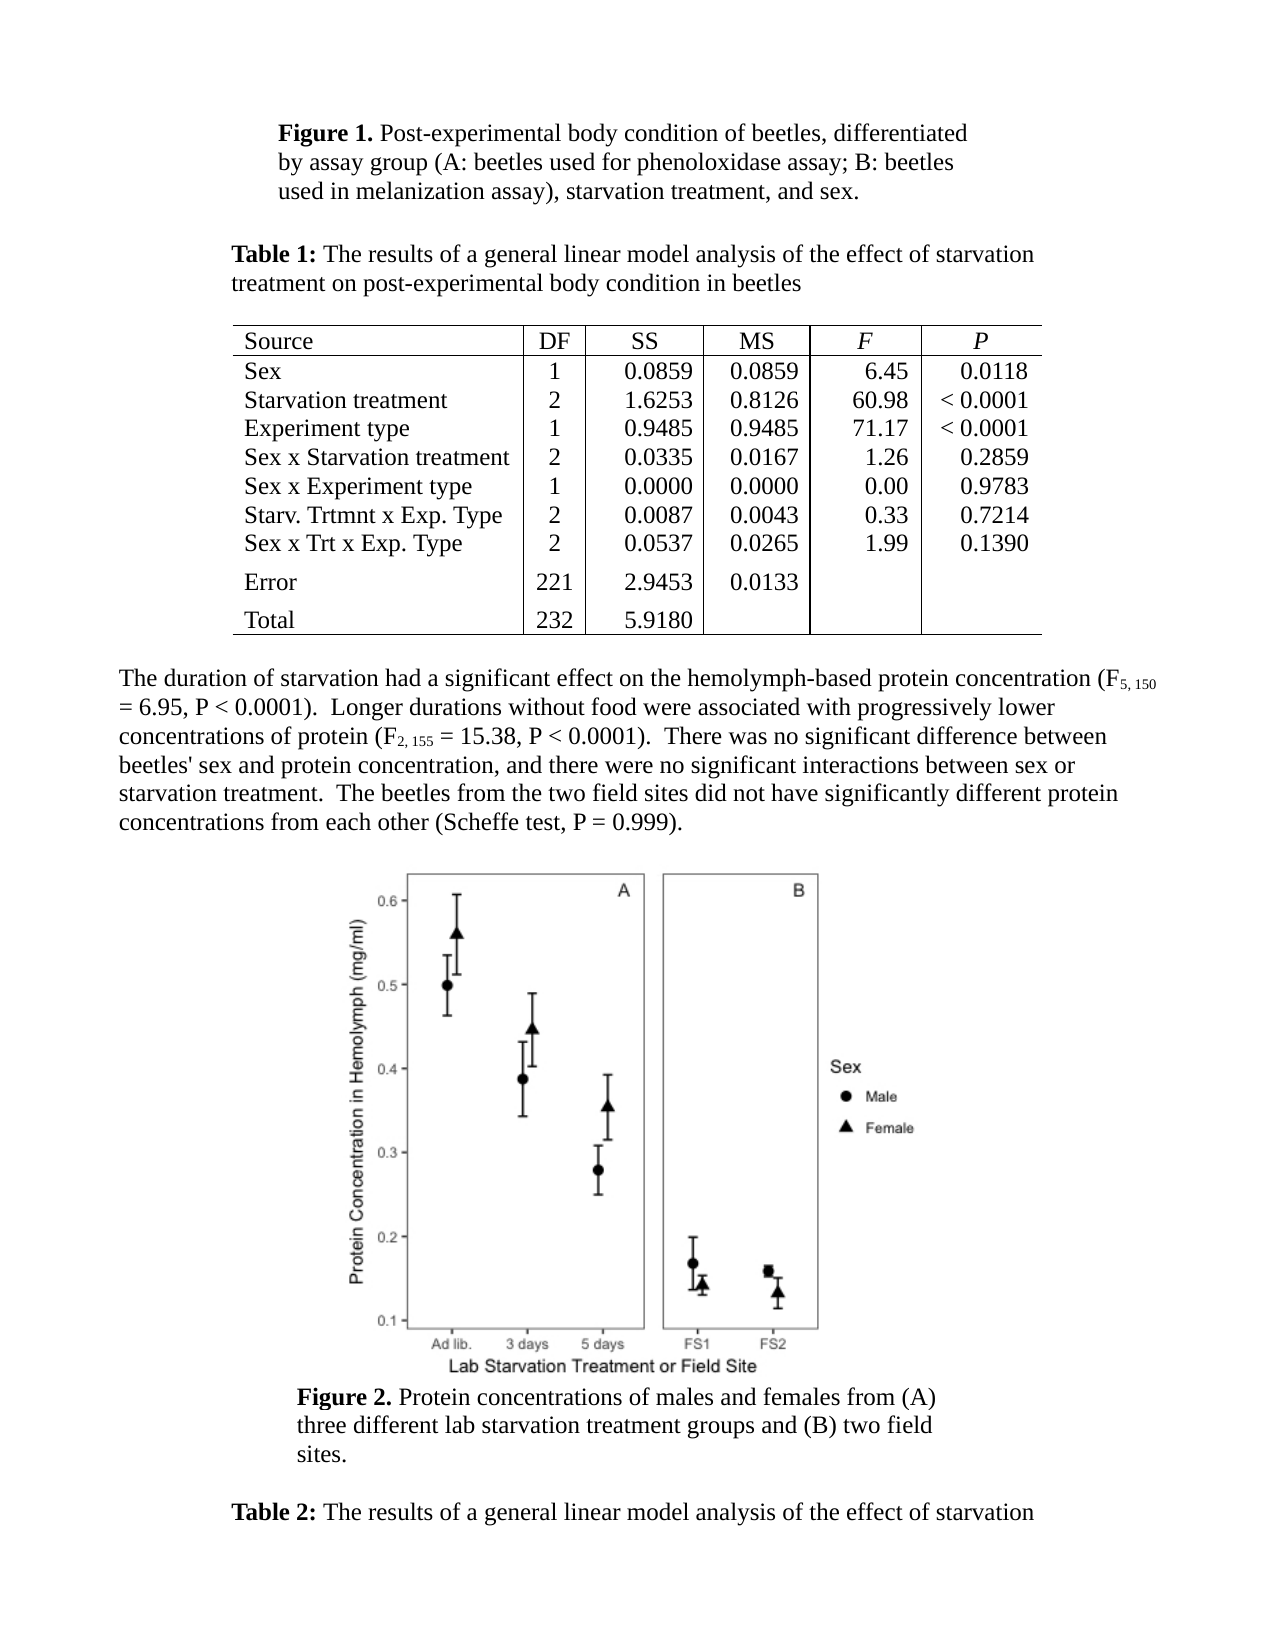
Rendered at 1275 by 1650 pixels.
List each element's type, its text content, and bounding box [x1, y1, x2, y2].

table_cell 0.0265 [704, 529, 809, 557]
table_cell 2 [524, 442, 585, 471]
table_cell Sex x Experiment type [233, 471, 523, 500]
table_header Source [233, 326, 523, 355]
table_cell 1.6253 [586, 385, 703, 413]
table_cell 2 [524, 500, 585, 528]
table_cell 0.9485 [586, 414, 703, 442]
table_cell 0.0859 [704, 356, 809, 385]
table_cell 0.7214 [922, 500, 1042, 528]
table_cell 0.9783 [922, 471, 1042, 500]
table_cell 1.99 [811, 529, 921, 557]
table_cell 60.98 [811, 385, 921, 413]
table_header F [811, 326, 921, 355]
table_header MS [704, 326, 809, 355]
table_cell 0.0000 [586, 471, 703, 500]
table_cell 0.0000 [704, 471, 809, 500]
table_cell < 0.0001 [922, 385, 1042, 413]
table_cell [811, 605, 921, 634]
table_cell 0.0133 [704, 557, 809, 605]
table_cell [811, 557, 921, 605]
table_cell Experiment type [233, 414, 523, 442]
table_cell 221 [524, 557, 585, 605]
table_cell 0.0043 [704, 500, 809, 528]
table_cell Starv. Trtmnt x Exp. Type [233, 500, 523, 528]
table_cell 0.1390 [922, 529, 1042, 557]
table_cell 5.9180 [586, 605, 703, 634]
table_cell < 0.0001 [922, 414, 1042, 442]
table_cell Total [233, 605, 523, 634]
table_cell 0.0859 [586, 356, 703, 385]
table_cell [704, 605, 809, 634]
text Figure 1. Post-experimental body condition of beetles, differentiated by assay group (A: beetles used for phenoloxidase assay; B: beetles used in melanization assay), starvation treatment, and sex. [278, 118, 969, 205]
table_cell Sex x Starvation treatment [233, 442, 523, 471]
table_cell 2 [524, 385, 585, 413]
table_cell 0.33 [811, 500, 921, 528]
table_cell [922, 605, 1042, 634]
table_cell 2.9453 [586, 557, 703, 605]
table_cell 0.0335 [586, 442, 703, 471]
table_cell 0.0118 [922, 356, 1042, 385]
table_cell 71.17 [811, 414, 921, 442]
text Figure 2. Protein concentrations of males and females from (A) three different lab starvation treatment groups and (B) two field sites. [297, 1382, 988, 1468]
text Table 2: The results of a general linear model analysis of the effect of starvation [231, 1497, 1044, 1525]
table_cell Sex x Trt x Exp. Type [233, 529, 523, 557]
table_cell 232 [524, 605, 585, 634]
table_cell 1 [524, 356, 585, 385]
table_header DF [524, 326, 585, 355]
text The duration of starvation had a significant effect on the hemolymph-based protein concentration (F5, 150 = 6.95, P < 0.0001). Longer durations without food were associated with progressively lower concentrations of protein (F2, 155 = 15.38, P < 0.0001). There was no significant difference between beetles' sex and protein concentration, and there were no significant interactions between sex or starvation treatment. The beetles from the two field sites did not have significantly different protein concentrations from each other (Scheffe test, P = 0.999). [118, 663, 1156, 836]
table_header SS [586, 326, 703, 355]
table_cell 0.9485 [704, 414, 809, 442]
picture [341, 864, 935, 1382]
table_cell 0.8126 [704, 385, 809, 413]
table_cell 0.2859 [922, 442, 1042, 471]
table_cell 6.45 [811, 356, 921, 385]
table_cell Sex [233, 356, 523, 385]
table_cell 1 [524, 414, 585, 442]
table_cell [922, 557, 1042, 605]
table_cell Error [233, 557, 523, 605]
table_cell 0.0167 [704, 442, 809, 471]
table_cell 0.0537 [586, 529, 703, 557]
table_cell Starvation treatment [233, 385, 523, 413]
table_cell 1.26 [811, 442, 921, 471]
text Table 1: The results of a general linear model analysis of the effect of starvation treatment on post-experimental body condition in beetles [231, 239, 1044, 296]
table_cell 1 [524, 471, 585, 500]
table_cell 0.0087 [586, 500, 703, 528]
table_cell 0.00 [811, 471, 921, 500]
table_cell 2 [524, 529, 585, 557]
table_header P [922, 326, 1042, 355]
